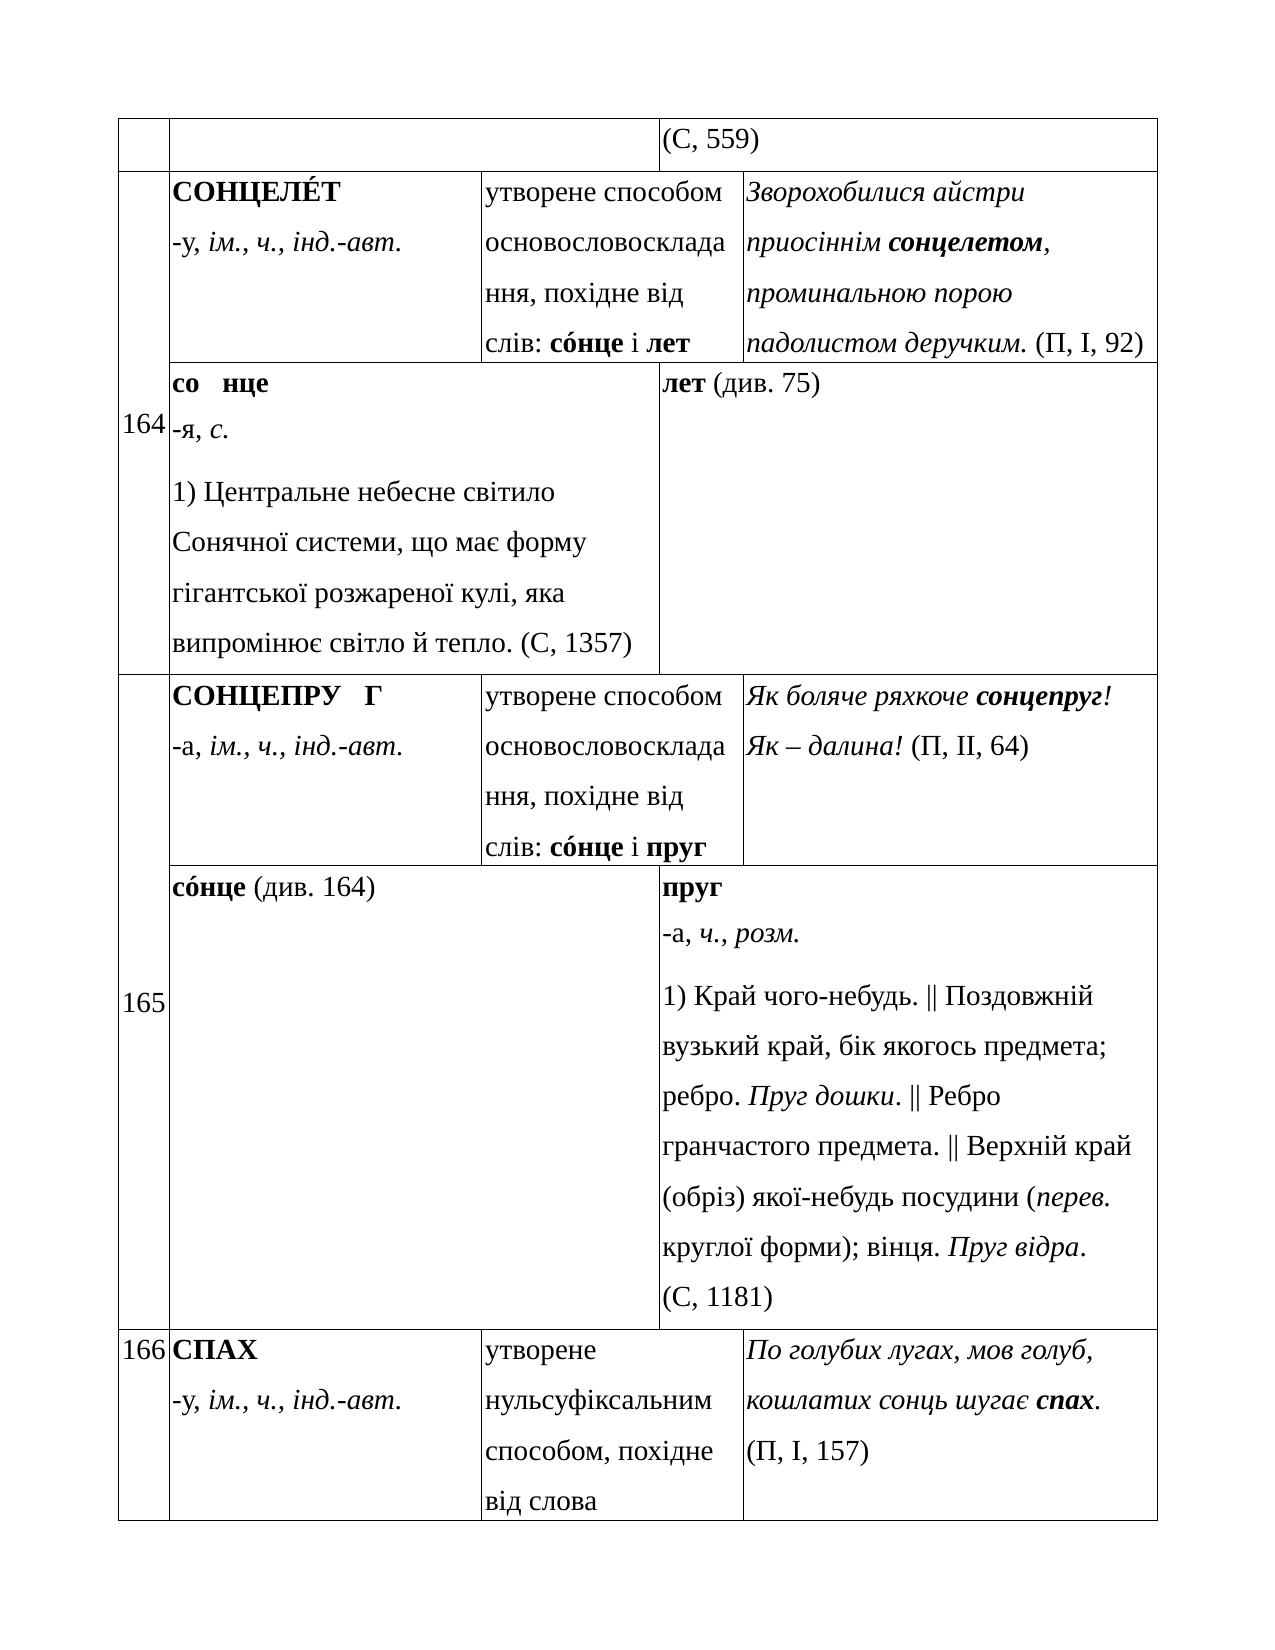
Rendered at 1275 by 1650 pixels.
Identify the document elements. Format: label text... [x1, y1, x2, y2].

table_cell Спах -у, ім., ч., інд.-авт. [170, 1330, 481, 1519]
table_cell 164 [119, 172, 169, 674]
table_cell Зворохобилися айстри приосіннім сонцелетом, проминальною порою падолистом деручким. (П, І, 92) [744, 172, 1157, 362]
table_cell 165 [119, 675, 169, 1328]
table_cell По голубих лугах, мов голуб, кошлатих сонць шугає спах. (П, І, 157) [744, 1330, 1157, 1519]
table_cell утворене способом основословоскладання, похідне від слів: сóнце і лет [482, 172, 743, 362]
table_cell [170, 119, 659, 171]
table_cell сонце -я, с. 1) Центральне небесне світило Сонячної системи, що має форму гігантської розжареної кулі, яка випромінює світло й тепло. (С, 1357) [170, 363, 659, 674]
table_cell Сонцелéт -у, ім., ч., інд.-авт. [170, 172, 481, 362]
table_cell лет (див. 75) [660, 363, 1157, 674]
table_cell 166 [119, 1330, 169, 1519]
table_cell [119, 119, 169, 171]
table_cell утворене нульсуфіксальним способом, похідне від слова [482, 1330, 743, 1519]
table_cell Сонцепруг -а, ім., ч., інд.-авт. [170, 675, 481, 865]
table_cell (С, 559) [660, 119, 1157, 171]
table_cell Як боляче ряхкоче сонцепруг! Як – далина! (П, ІІ, 64) [744, 675, 1157, 865]
table_cell сóнце (див. 164) [170, 866, 659, 1328]
table_cell утворене способом основословоскладання, похідне від слів: сóнце і пруг [482, 675, 743, 865]
table_cell пруг -а, ч., розм. 1) Край чого-небудь. || Поздовжній вузький край, бік якогось предмета; ребро. Пруг дошки. || Ребро гранчастого предмета. || Верхній край (обріз) якої-небудь посудини (перев. круглої форми); вінця. Пруг відра. (С, 1181) [660, 866, 1157, 1328]
